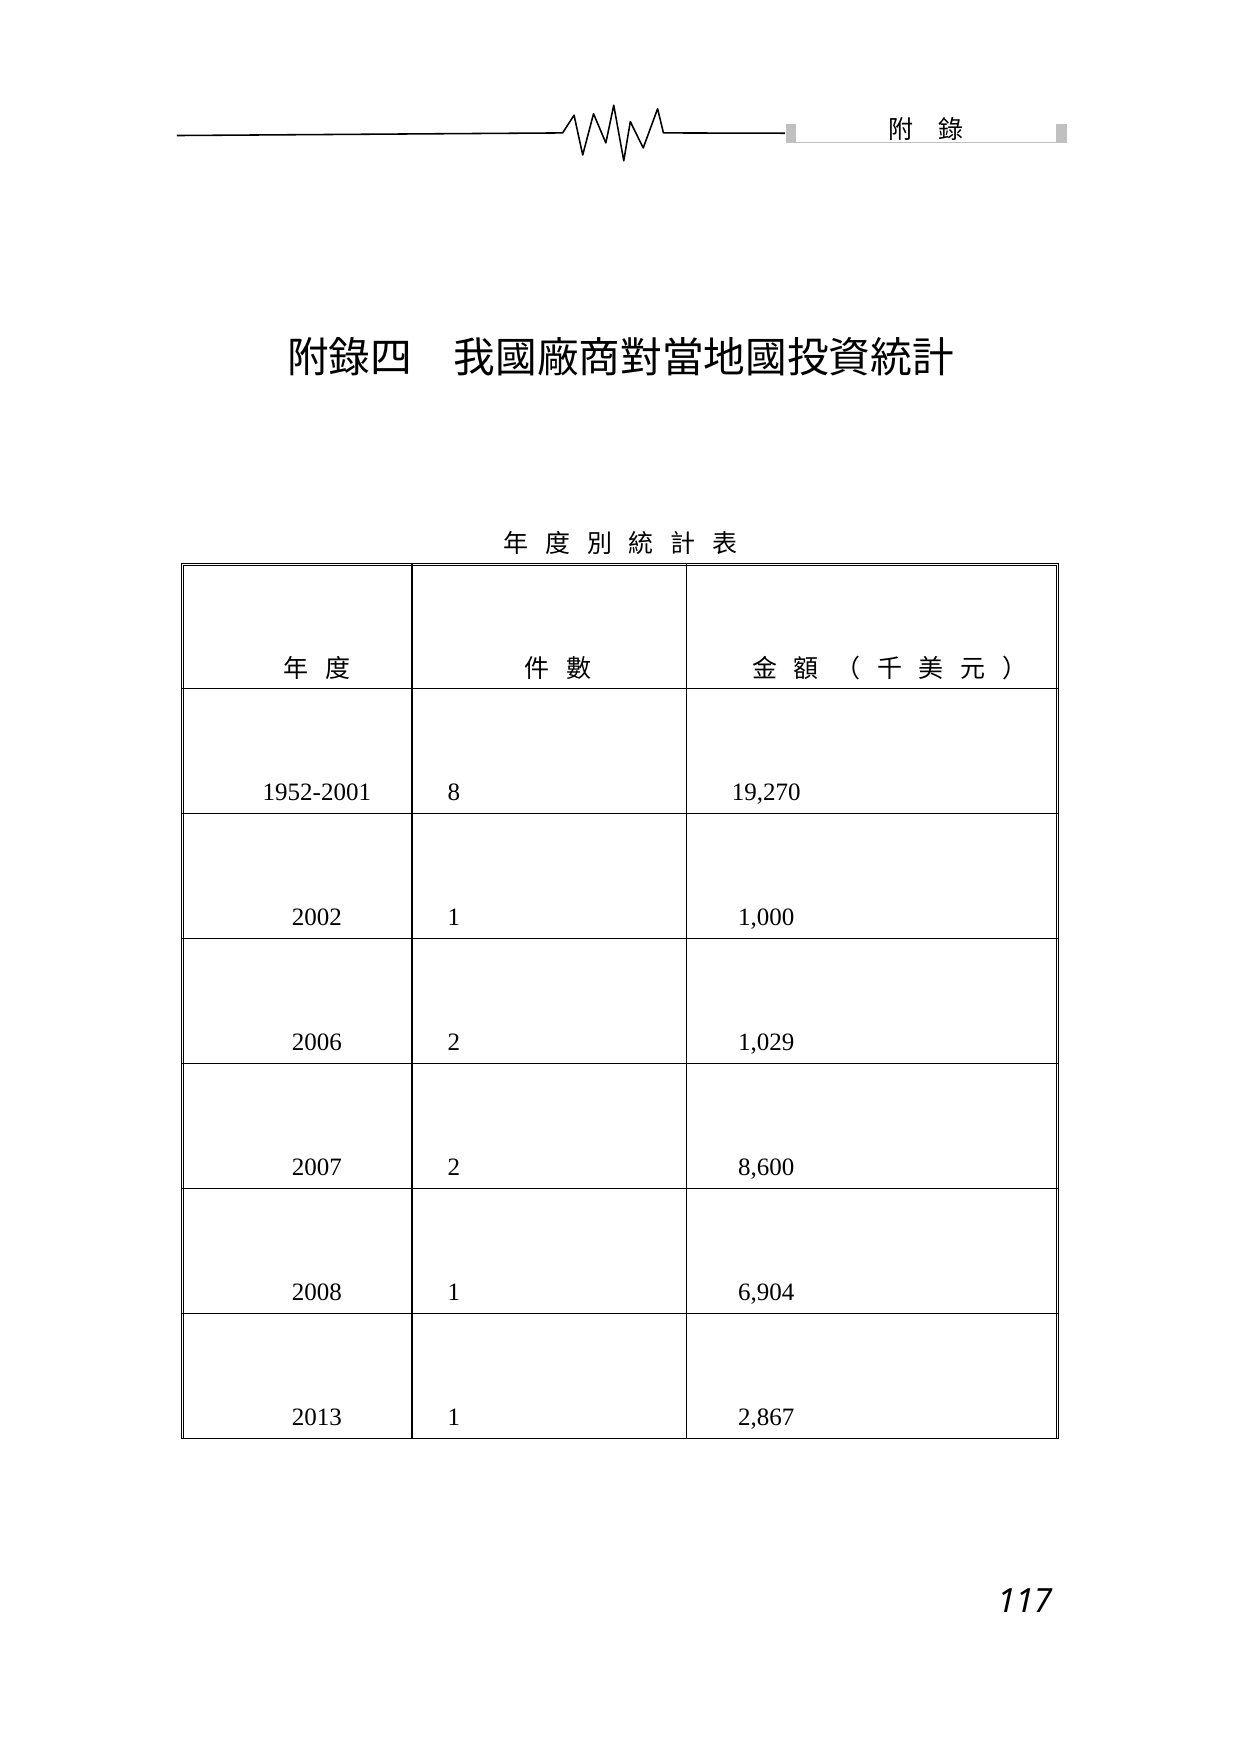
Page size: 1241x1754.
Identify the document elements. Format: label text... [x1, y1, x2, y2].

table_cell 2002 [184, 814, 411, 938]
table_cell 1952-2001 [184, 689, 411, 813]
table_cell 2006 [184, 939, 411, 1063]
table_cell 1,029 [687, 939, 1056, 1063]
table_cell 2008 [184, 1189, 411, 1313]
table_header 年度 [184, 566, 411, 688]
table_cell 1,000 [687, 814, 1056, 938]
table_cell 2007 [184, 1064, 411, 1188]
text 附錄四 我國廠商對當地國投資統計 [183, 313, 1058, 375]
table_cell 1 [413, 1314, 686, 1438]
text 年度別統計表 [183, 500, 1058, 563]
table_cell 6,904 [687, 1189, 1056, 1313]
table_cell 8,600 [687, 1064, 1056, 1188]
table_header 金額（千美元） [687, 566, 1056, 688]
table_cell 1 [413, 814, 686, 938]
table_cell 19,270 [687, 689, 1056, 813]
table_cell 1 [413, 1189, 686, 1313]
table_cell 2013 [184, 1314, 411, 1438]
table_cell 8 [413, 689, 686, 813]
table_cell 2,867 [687, 1314, 1056, 1438]
table_cell 2 [413, 1064, 686, 1188]
table_cell 2 [413, 939, 686, 1063]
table_header 件數 [413, 566, 686, 688]
